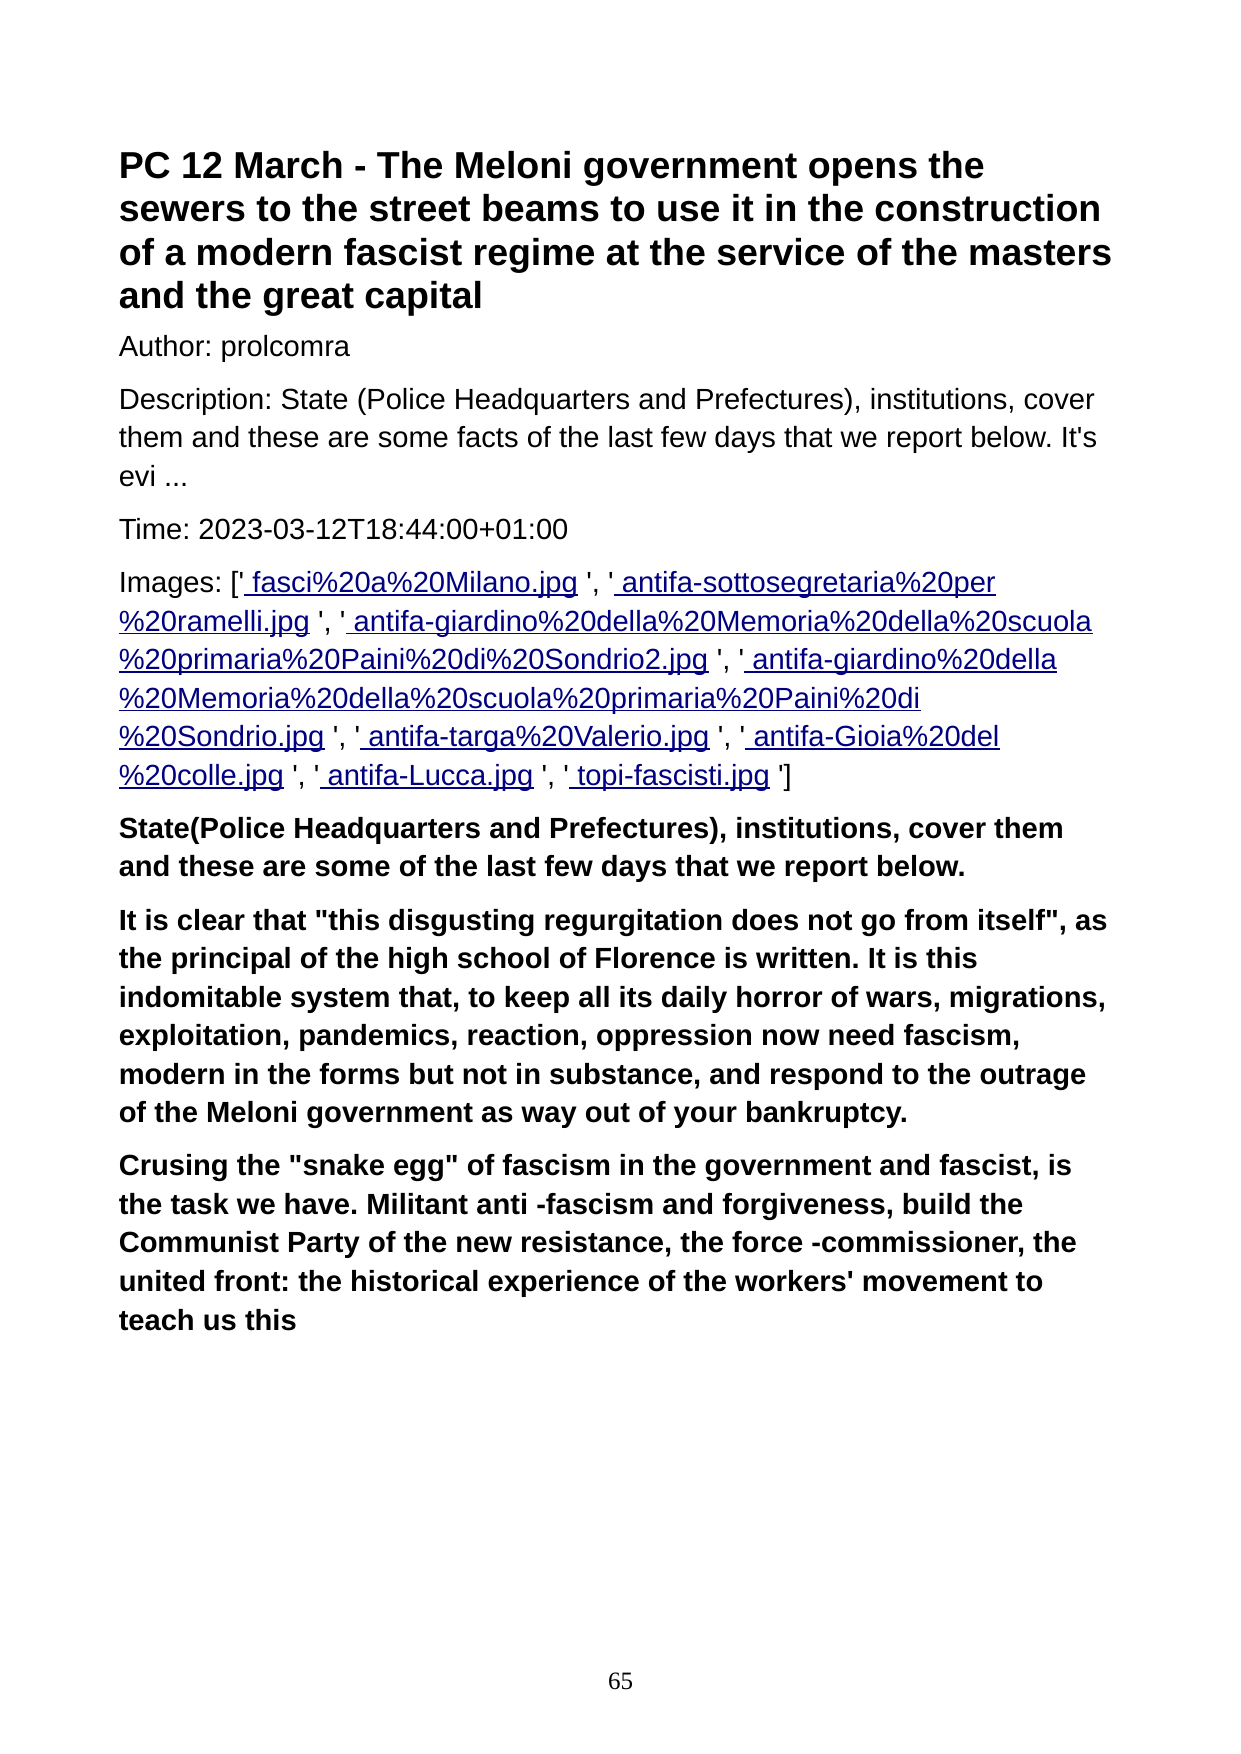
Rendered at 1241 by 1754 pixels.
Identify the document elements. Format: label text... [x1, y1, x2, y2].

text Description: State (Police Headquarters and Prefectures), institutions, cover them and these are some facts of the last few days that we report below. It's evi ... [118, 382, 1122, 492]
text Images: [' fasci%20a%20Milano.jpg ', ' antifa-sottosegretaria%20per%20ramelli.jpg ', ' antifa-giardino%20della%20Memoria%20della%20scuola%20primaria%20Paini%20di%20Sondrio2.jpg ', ' antifa-giardino%20della%20Memoria%20della%20scuola%20primaria%20Paini%20di%20Sondrio.jpg ', ' antifa-targa%20Valerio.jpg ', ' antifa-Gioia%20del%20colle.jpg ', ' antifa-Lucca.jpg ', ' topi-fascisti.jpg '] [118, 565, 1122, 791]
text It is clear that "this disgusting regurgitation does not go from itself", as the principal of the high school of Florence is written. It is this indomitable system that, to keep all its daily horror of wars, migrations, exploitation, pandemics, reaction, oppression now need fascism, modern in the forms but not in substance, and respond to the outrage of the Meloni government as way out of your bankruptcy. [118, 902, 1122, 1129]
subtitle PC 12 March - The Meloni government opens the sewers to the street beams to use it in the construction of a modern fascist regime at the service of the masters and the great capital [118, 143, 1122, 316]
text State(Police Headquarters and Prefectures), institutions, cover them and these are some of the last few days that we report below. [118, 811, 1122, 883]
text Author: prolcomra [118, 328, 1122, 362]
text Crusing the "snake egg" of fascism in the government and fascist, is the task we have. Militant anti -fascism and forgiveness, build the Communist Party of the new resistance, the force -commissioner, the united front: the historical experience of the workers' movement to teach us this [118, 1148, 1122, 1336]
text Time: 2023-03-12T18:44:00+01:00 [118, 512, 1122, 545]
